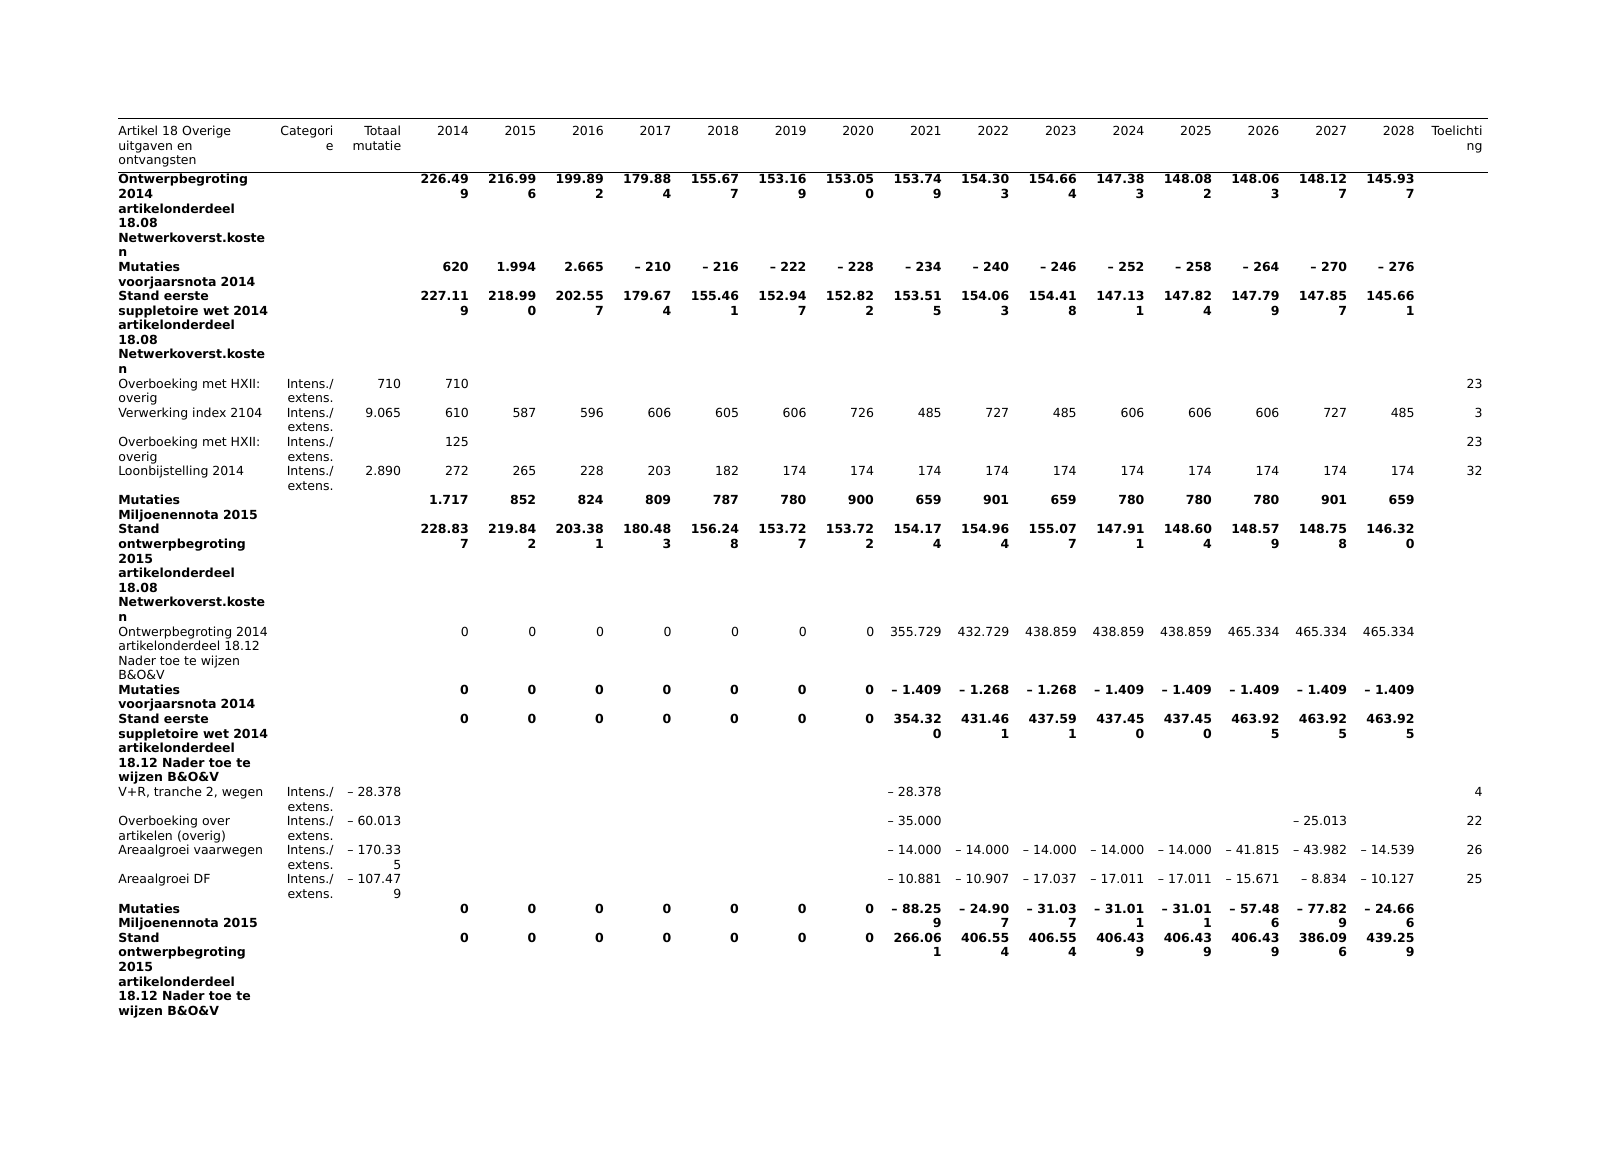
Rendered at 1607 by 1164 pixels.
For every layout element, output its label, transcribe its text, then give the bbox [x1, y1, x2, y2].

table_cell [474, 785, 542, 814]
table_cell 0 [474, 624, 542, 683]
table_cell 432.729 [947, 624, 1015, 683]
table_cell [339, 931, 407, 1018]
table_cell 174 [1353, 464, 1420, 493]
table_cell [812, 872, 880, 901]
table_cell 437.450 [1150, 712, 1217, 785]
table_cell 153.722 [812, 522, 880, 624]
table_cell 0 [610, 712, 677, 785]
table_cell – 77.829 [1285, 901, 1353, 931]
table_cell [1218, 376, 1285, 406]
table_header Categorie [272, 119, 339, 172]
table_cell 145.937 [1353, 173, 1420, 260]
table_cell – 14.000 [1150, 843, 1217, 872]
table_cell – 210 [610, 260, 677, 289]
table_cell 485 [1015, 406, 1082, 435]
table_cell Areaalgroei vaarwegen [118, 843, 272, 872]
table_cell – 14.000 [1083, 843, 1150, 872]
table_cell 465.334 [1353, 624, 1420, 683]
table_cell 147.131 [1083, 289, 1150, 376]
table_cell 727 [947, 406, 1015, 435]
table_cell 153.169 [745, 173, 812, 260]
table_cell – 15.671 [1218, 872, 1285, 901]
table_cell 0 [677, 901, 744, 931]
table_cell 147.799 [1218, 289, 1285, 376]
table_cell [947, 376, 1015, 406]
table_cell 148.758 [1285, 522, 1353, 624]
table_cell – 1.409 [1083, 683, 1150, 712]
table_cell Ontwerpbegroting 2014 artikelonderdeel 18.08 Netwerkoverst.kosten [118, 173, 272, 260]
table_cell [1285, 1018, 1353, 1033]
table_cell [1150, 435, 1217, 464]
table_cell 406.554 [947, 931, 1015, 1018]
table_cell [1083, 435, 1150, 464]
table_cell 0 [745, 712, 812, 785]
table_cell 174 [745, 464, 812, 493]
table_cell 22 [1420, 814, 1488, 843]
table_cell – 14.000 [880, 843, 947, 872]
table_cell [474, 1018, 542, 1033]
table_cell – 264 [1218, 260, 1285, 289]
table_cell [542, 872, 609, 901]
table_cell 0 [542, 683, 609, 712]
table_cell 179.884 [610, 173, 677, 260]
table_cell [339, 260, 407, 289]
table_cell [272, 289, 339, 376]
table_cell [1150, 1018, 1217, 1033]
table_cell – 28.378 [880, 785, 947, 814]
table_cell 406.439 [1150, 931, 1217, 1018]
table_cell 659 [1353, 493, 1420, 522]
table_cell [1353, 785, 1420, 814]
table_header 2021 [880, 119, 947, 172]
table_cell Mutaties Miljoenennota 2015 [118, 901, 272, 931]
table_cell – 17.011 [1083, 872, 1150, 901]
table_header Totaal mutatie [339, 119, 407, 172]
table_cell 9.065 [339, 406, 407, 435]
table_cell 155.461 [677, 289, 744, 376]
table_cell Mutaties voorjaarsnota 2014 [118, 683, 272, 712]
table_cell [880, 376, 947, 406]
table_cell [610, 843, 677, 872]
table_header 2024 [1083, 119, 1150, 172]
table_header 2023 [1015, 119, 1082, 172]
table_cell – 240 [947, 260, 1015, 289]
table_cell 23 [1420, 376, 1488, 406]
table_cell – 170.335 [339, 843, 407, 872]
table_cell – 24.907 [947, 901, 1015, 931]
table_cell 227.119 [407, 289, 474, 376]
table_header 2025 [1150, 119, 1217, 172]
table_cell – 270 [1285, 260, 1353, 289]
table_cell [272, 712, 339, 785]
table_cell [1420, 712, 1488, 785]
table_cell 0 [542, 931, 609, 1018]
table_cell [1353, 1018, 1420, 1033]
table_cell [1015, 785, 1082, 814]
table_cell 0 [407, 683, 474, 712]
table_cell 266.061 [880, 931, 947, 1018]
table_cell 809 [610, 493, 677, 522]
table_cell [339, 712, 407, 785]
table_cell [1083, 376, 1150, 406]
table_cell [610, 435, 677, 464]
table_cell 154.174 [880, 522, 947, 624]
table_cell [339, 493, 407, 522]
table_cell [1218, 1018, 1285, 1033]
table_cell [1015, 435, 1082, 464]
table_cell [880, 435, 947, 464]
table_cell [1015, 376, 1082, 406]
table_cell [1015, 1018, 1082, 1033]
table_cell [812, 814, 880, 843]
table_header 2026 [1218, 119, 1285, 172]
table_header Artikel 18 Overige uitgaven en ontvangsten [118, 119, 272, 172]
table_cell 852 [474, 493, 542, 522]
table_cell 0 [745, 931, 812, 1018]
table_cell 147.911 [1083, 522, 1150, 624]
table_cell 900 [812, 493, 880, 522]
table_cell 154.063 [947, 289, 1015, 376]
table_cell Intens./extens. [272, 785, 339, 814]
table_cell 218.990 [474, 289, 542, 376]
table_cell 154.664 [1015, 173, 1082, 260]
table_cell [1420, 260, 1488, 289]
table_cell [745, 843, 812, 872]
table_cell [880, 1018, 947, 1033]
table_header 2014 [407, 119, 474, 172]
table_cell Intens./extens. [272, 464, 339, 493]
table_cell 272 [407, 464, 474, 493]
table_cell [339, 624, 407, 683]
table_cell [812, 1018, 880, 1033]
table_cell 587 [474, 406, 542, 435]
table_cell 726 [812, 406, 880, 435]
table_cell [677, 1018, 744, 1033]
table_header 2015 [474, 119, 542, 172]
table_cell [610, 1018, 677, 1033]
table_cell [1083, 814, 1150, 843]
table_cell – 35.000 [880, 814, 947, 843]
table_cell – 31.037 [1015, 901, 1082, 931]
table_cell – 276 [1353, 260, 1420, 289]
table_cell 265 [474, 464, 542, 493]
table_cell 780 [1150, 493, 1217, 522]
table_cell [1420, 624, 1488, 683]
table_cell [339, 901, 407, 931]
table_cell [610, 814, 677, 843]
table_cell 174 [1218, 464, 1285, 493]
table_cell [542, 814, 609, 843]
table_cell – 24.666 [1353, 901, 1420, 931]
table_cell 438.859 [1150, 624, 1217, 683]
table_cell 199.892 [542, 173, 609, 260]
table_cell 174 [1150, 464, 1217, 493]
table_cell 606 [1218, 406, 1285, 435]
table_cell 153.050 [812, 173, 880, 260]
table_cell – 1.409 [1218, 683, 1285, 712]
table_cell [272, 901, 339, 931]
table_cell 606 [610, 406, 677, 435]
table_cell [947, 785, 1015, 814]
table_cell – 10.881 [880, 872, 947, 901]
table_cell – 14.539 [1353, 843, 1420, 872]
table_cell 25 [1420, 872, 1488, 901]
table_cell 0 [610, 901, 677, 931]
table_cell [812, 843, 880, 872]
table_cell 710 [407, 376, 474, 406]
table_cell 226.499 [407, 173, 474, 260]
table_cell 146.320 [1353, 522, 1420, 624]
table_cell [118, 1018, 272, 1033]
table_cell 901 [947, 493, 1015, 522]
table_cell 465.334 [1218, 624, 1285, 683]
table_cell 0 [542, 712, 609, 785]
table_cell 153.515 [880, 289, 947, 376]
table_cell [947, 814, 1015, 843]
table_cell [474, 376, 542, 406]
table_cell [542, 843, 609, 872]
table_cell [474, 814, 542, 843]
table_cell [407, 785, 474, 814]
table_cell 901 [1285, 493, 1353, 522]
table_cell – 252 [1083, 260, 1150, 289]
table_cell 145.661 [1353, 289, 1420, 376]
table_cell 0 [812, 712, 880, 785]
table_cell 463.925 [1285, 712, 1353, 785]
table_cell 1.717 [407, 493, 474, 522]
table_cell [272, 624, 339, 683]
table_cell [407, 872, 474, 901]
table_cell Intens./extens. [272, 872, 339, 901]
table_cell – 222 [745, 260, 812, 289]
table_cell 148.579 [1218, 522, 1285, 624]
table_cell 174 [1285, 464, 1353, 493]
table_cell [1218, 814, 1285, 843]
table_cell Stand ontwerpbegroting 2015 artikelonderdeel 18.12 Nader toe te wijzen B&O&V [118, 931, 272, 1018]
table_cell [745, 435, 812, 464]
table_cell 152.822 [812, 289, 880, 376]
table_cell [745, 1018, 812, 1033]
table_cell [812, 376, 880, 406]
table_cell 2.890 [339, 464, 407, 493]
table_cell 437.450 [1083, 712, 1150, 785]
table_cell 228.837 [407, 522, 474, 624]
table_cell – 1.409 [1150, 683, 1217, 712]
table_cell – 8.834 [1285, 872, 1353, 901]
table_cell – 28.378 [339, 785, 407, 814]
table_cell Intens./extens. [272, 843, 339, 872]
table_cell 438.859 [1083, 624, 1150, 683]
table_cell 152.947 [745, 289, 812, 376]
table_cell 0 [542, 624, 609, 683]
table_cell Areaalgroei DF [118, 872, 272, 901]
table_cell 439.259 [1353, 931, 1420, 1018]
table_cell 610 [407, 406, 474, 435]
table_cell 406.439 [1083, 931, 1150, 1018]
table_cell 0 [745, 683, 812, 712]
table_cell [1420, 931, 1488, 1018]
table_cell – 17.011 [1150, 872, 1217, 901]
table_cell [339, 435, 407, 464]
table_cell – 1.268 [1015, 683, 1082, 712]
table_cell – 107.479 [339, 872, 407, 901]
table_cell 0 [677, 624, 744, 683]
table_cell 780 [745, 493, 812, 522]
table_cell 125 [407, 435, 474, 464]
table_cell [1420, 493, 1488, 522]
table_cell [407, 814, 474, 843]
table_cell [1218, 435, 1285, 464]
table_cell 787 [677, 493, 744, 522]
table_cell 780 [1218, 493, 1285, 522]
table_cell [407, 1018, 474, 1033]
table_cell 182 [677, 464, 744, 493]
table_cell 406.554 [1015, 931, 1082, 1018]
table_cell [272, 931, 339, 1018]
table_cell [1353, 376, 1420, 406]
table_cell Mutaties Miljoenennota 2015 [118, 493, 272, 522]
table_cell [1420, 683, 1488, 712]
table_cell 174 [947, 464, 1015, 493]
table_cell 174 [1083, 464, 1150, 493]
table_cell 2.665 [542, 260, 609, 289]
table_cell [339, 1018, 407, 1033]
table_cell [677, 814, 744, 843]
table_cell 659 [1015, 493, 1082, 522]
table_cell 148.063 [1218, 173, 1285, 260]
table_cell [542, 1018, 609, 1033]
table_cell 228 [542, 464, 609, 493]
table_header 2020 [812, 119, 880, 172]
table_cell – 1.268 [947, 683, 1015, 712]
table_cell – 1.409 [880, 683, 947, 712]
table_cell – 60.013 [339, 814, 407, 843]
table_cell [1285, 435, 1353, 464]
table_cell [947, 435, 1015, 464]
table_cell 155.677 [677, 173, 744, 260]
table_cell 0 [677, 683, 744, 712]
table_cell 463.925 [1353, 712, 1420, 785]
table_cell [1083, 1018, 1150, 1033]
table_cell [272, 260, 339, 289]
table_header 2019 [745, 119, 812, 172]
table_cell – 1.409 [1353, 683, 1420, 712]
table_cell 0 [407, 624, 474, 683]
table_cell 355.729 [880, 624, 947, 683]
table_cell 154.964 [947, 522, 1015, 624]
table_cell [1420, 289, 1488, 376]
table_cell 0 [745, 624, 812, 683]
table_cell [1150, 376, 1217, 406]
table_cell [1150, 814, 1217, 843]
table_cell [407, 843, 474, 872]
table_cell – 14.000 [1015, 843, 1082, 872]
table_cell 23 [1420, 435, 1488, 464]
table_cell 606 [1083, 406, 1150, 435]
table_cell 0 [474, 683, 542, 712]
table_cell 148.604 [1150, 522, 1217, 624]
table_cell 0 [407, 931, 474, 1018]
table_cell 216.996 [474, 173, 542, 260]
table_cell 596 [542, 406, 609, 435]
table_cell 465.334 [1285, 624, 1353, 683]
table_cell [677, 376, 744, 406]
table_header 2017 [610, 119, 677, 172]
table_cell 0 [745, 901, 812, 931]
table_cell 0 [812, 901, 880, 931]
table_cell Overboeking met HXII: overig [118, 376, 272, 406]
table_header 2028 [1353, 119, 1420, 172]
table_cell 727 [1285, 406, 1353, 435]
table_header 2016 [542, 119, 609, 172]
table_cell 0 [610, 683, 677, 712]
table_cell Stand eerste suppletoire wet 2014 artikelonderdeel 18.12 Nader toe te wijzen B&O&V [118, 712, 272, 785]
table_cell [745, 785, 812, 814]
table_cell 386.096 [1285, 931, 1353, 1018]
table_cell – 25.013 [1285, 814, 1353, 843]
table_cell [745, 872, 812, 901]
table_cell 147.824 [1150, 289, 1217, 376]
table_cell 437.591 [1015, 712, 1082, 785]
table_cell [272, 1018, 339, 1033]
table_cell 606 [745, 406, 812, 435]
table_cell [272, 173, 339, 260]
table_cell 0 [407, 712, 474, 785]
table_cell 174 [880, 464, 947, 493]
table_header 2027 [1285, 119, 1353, 172]
table_cell 203.381 [542, 522, 609, 624]
table_cell – 14.000 [947, 843, 1015, 872]
table_cell 153.727 [745, 522, 812, 624]
table_cell 0 [474, 712, 542, 785]
table_cell 203 [610, 464, 677, 493]
table_header 2018 [677, 119, 744, 172]
table_cell Intens./extens. [272, 406, 339, 435]
table_cell 202.557 [542, 289, 609, 376]
table_cell – 41.815 [1218, 843, 1285, 872]
table_cell 155.077 [1015, 522, 1082, 624]
table_cell [1015, 814, 1082, 843]
table_cell [339, 683, 407, 712]
table_cell 605 [677, 406, 744, 435]
table_cell 406.439 [1218, 931, 1285, 1018]
table_cell 156.248 [677, 522, 744, 624]
table_cell – 1.409 [1285, 683, 1353, 712]
table_cell – 258 [1150, 260, 1217, 289]
table_cell – 57.486 [1218, 901, 1285, 931]
table_header 2022 [947, 119, 1015, 172]
table_cell [947, 1018, 1015, 1033]
table_cell 179.674 [610, 289, 677, 376]
table_cell [272, 493, 339, 522]
table_cell [812, 435, 880, 464]
table_cell 0 [677, 931, 744, 1018]
table_cell – 234 [880, 260, 947, 289]
table_cell 606 [1150, 406, 1217, 435]
table_cell [1420, 173, 1488, 260]
table_cell Loonbijstelling 2014 [118, 464, 272, 493]
table_cell 174 [812, 464, 880, 493]
table_cell [1285, 785, 1353, 814]
table_cell Intens./extens. [272, 435, 339, 464]
table_cell [474, 843, 542, 872]
table_cell 26 [1420, 843, 1488, 872]
table_cell Intens./extens. [272, 376, 339, 406]
table_cell [542, 376, 609, 406]
table_cell Stand ontwerpbegroting 2015 artikelonderdeel 18.08 Netwerkoverst.kosten [118, 522, 272, 624]
table_cell 147.857 [1285, 289, 1353, 376]
table_cell – 17.037 [1015, 872, 1082, 901]
table_cell [272, 522, 339, 624]
table_cell 780 [1083, 493, 1150, 522]
table_cell [339, 173, 407, 260]
table_cell 463.925 [1218, 712, 1285, 785]
table_cell Mutaties voorjaarsnota 2014 [118, 260, 272, 289]
table_cell – 88.259 [880, 901, 947, 931]
table_cell – 43.982 [1285, 843, 1353, 872]
table_cell 153.749 [880, 173, 947, 260]
table_cell 431.461 [947, 712, 1015, 785]
table_cell [339, 289, 407, 376]
table_cell [1353, 814, 1420, 843]
table_cell Overboeking met HXII: overig [118, 435, 272, 464]
table_cell 174 [1015, 464, 1082, 493]
table_cell [1420, 522, 1488, 624]
table_cell V+R, tranche 2, wegen [118, 785, 272, 814]
table_cell 154.303 [947, 173, 1015, 260]
table_cell 0 [610, 624, 677, 683]
table_cell 148.082 [1150, 173, 1217, 260]
table_cell [339, 522, 407, 624]
table_cell 0 [474, 931, 542, 1018]
table_cell 0 [474, 901, 542, 931]
table_cell 0 [812, 931, 880, 1018]
table_cell 154.418 [1015, 289, 1082, 376]
table_cell 219.842 [474, 522, 542, 624]
table_cell [1353, 435, 1420, 464]
table_cell [745, 814, 812, 843]
table_cell 659 [880, 493, 947, 522]
table_cell Ontwerpbegroting 2014 artikelonderdeel 18.12 Nader toe te wijzen B&O&V [118, 624, 272, 683]
table_cell Stand eerste suppletoire wet 2014 artikelonderdeel 18.08 Netwerkoverst.kosten [118, 289, 272, 376]
table_cell [812, 785, 880, 814]
table_cell 147.383 [1083, 173, 1150, 260]
table_cell 485 [1353, 406, 1420, 435]
table_cell – 10.907 [947, 872, 1015, 901]
table_cell 148.127 [1285, 173, 1353, 260]
table_cell [677, 872, 744, 901]
table_cell [474, 435, 542, 464]
table_cell [272, 683, 339, 712]
table_header Toelichting [1420, 119, 1488, 172]
table_cell – 216 [677, 260, 744, 289]
table_cell 0 [812, 683, 880, 712]
table_cell Verwerking index 2104 [118, 406, 272, 435]
table_cell – 31.011 [1083, 901, 1150, 931]
table_cell – 228 [812, 260, 880, 289]
table_cell Overboeking over artikelen (overig) [118, 814, 272, 843]
table_cell 710 [339, 376, 407, 406]
table_cell [474, 872, 542, 901]
table_cell 824 [542, 493, 609, 522]
table_cell 3 [1420, 406, 1488, 435]
table_cell [1285, 376, 1353, 406]
table_cell [677, 435, 744, 464]
table_cell 438.859 [1015, 624, 1082, 683]
table_cell 4 [1420, 785, 1488, 814]
table_cell 0 [610, 931, 677, 1018]
table_cell [542, 435, 609, 464]
table_cell 0 [812, 624, 880, 683]
table_cell [542, 785, 609, 814]
table_cell [610, 376, 677, 406]
table_cell [1150, 785, 1217, 814]
table_cell – 10.127 [1353, 872, 1420, 901]
table_cell [1083, 785, 1150, 814]
table_cell – 246 [1015, 260, 1082, 289]
table_cell [677, 843, 744, 872]
table_cell – 31.011 [1150, 901, 1217, 931]
table_cell [745, 376, 812, 406]
table_cell 180.483 [610, 522, 677, 624]
table_cell 0 [677, 712, 744, 785]
table_cell 485 [880, 406, 947, 435]
table_cell [1420, 1018, 1488, 1033]
table_cell [677, 785, 744, 814]
table_cell [1420, 901, 1488, 931]
table_cell 32 [1420, 464, 1488, 493]
table_cell [610, 872, 677, 901]
table_cell Intens./extens. [272, 814, 339, 843]
table_cell [610, 785, 677, 814]
table_cell 354.320 [880, 712, 947, 785]
table_cell 0 [407, 901, 474, 931]
table_cell 1.994 [474, 260, 542, 289]
table_cell 0 [542, 901, 609, 931]
table_cell [1218, 785, 1285, 814]
table_cell 620 [407, 260, 474, 289]
